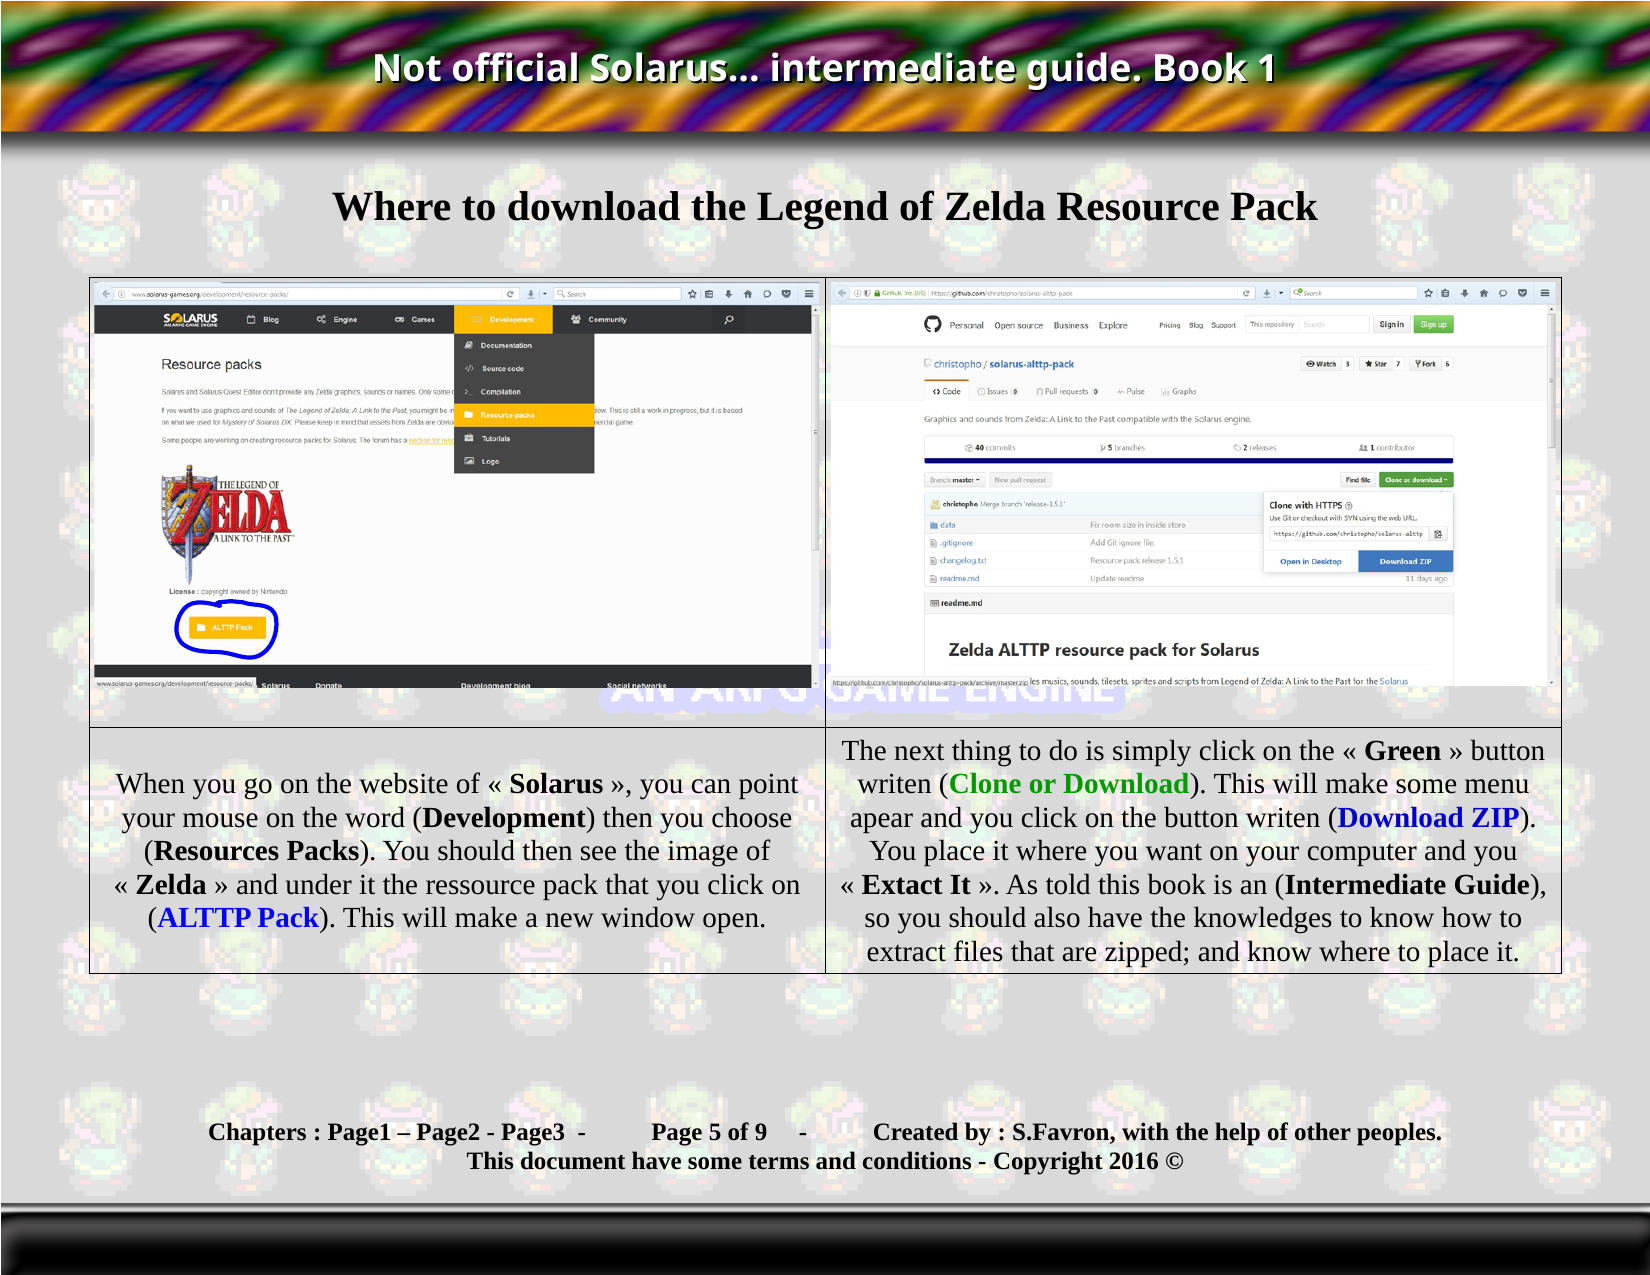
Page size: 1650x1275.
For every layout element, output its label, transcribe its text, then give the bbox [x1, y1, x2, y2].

table_header [90, 278, 825, 727]
table_header [826, 278, 1561, 727]
table_cell When you go on the website of « Solarus », you can point your mouse on the word (Development) then you choose (Resources Packs). You should then see the image of « Zelda » and under it the ressource pack that you click on (ALTTP Pack). This will make a new window open. [90, 728, 825, 973]
picture [1, 1, 1650, 1275]
table_cell The next thing to do is simply click on the « Green » button writen (Clone or Download). This will make some menu apear and you click on the button writen (Download ZIP). You place it where you want on your computer and you « Extact It ». As told this book is an (Intermediate Guide), so you should also have the knowledges to know how to extract files that are zipped; and know where to place it. [826, 728, 1561, 973]
text Where to download the Legend of Zelda Resource Pack [89, 181, 1561, 229]
